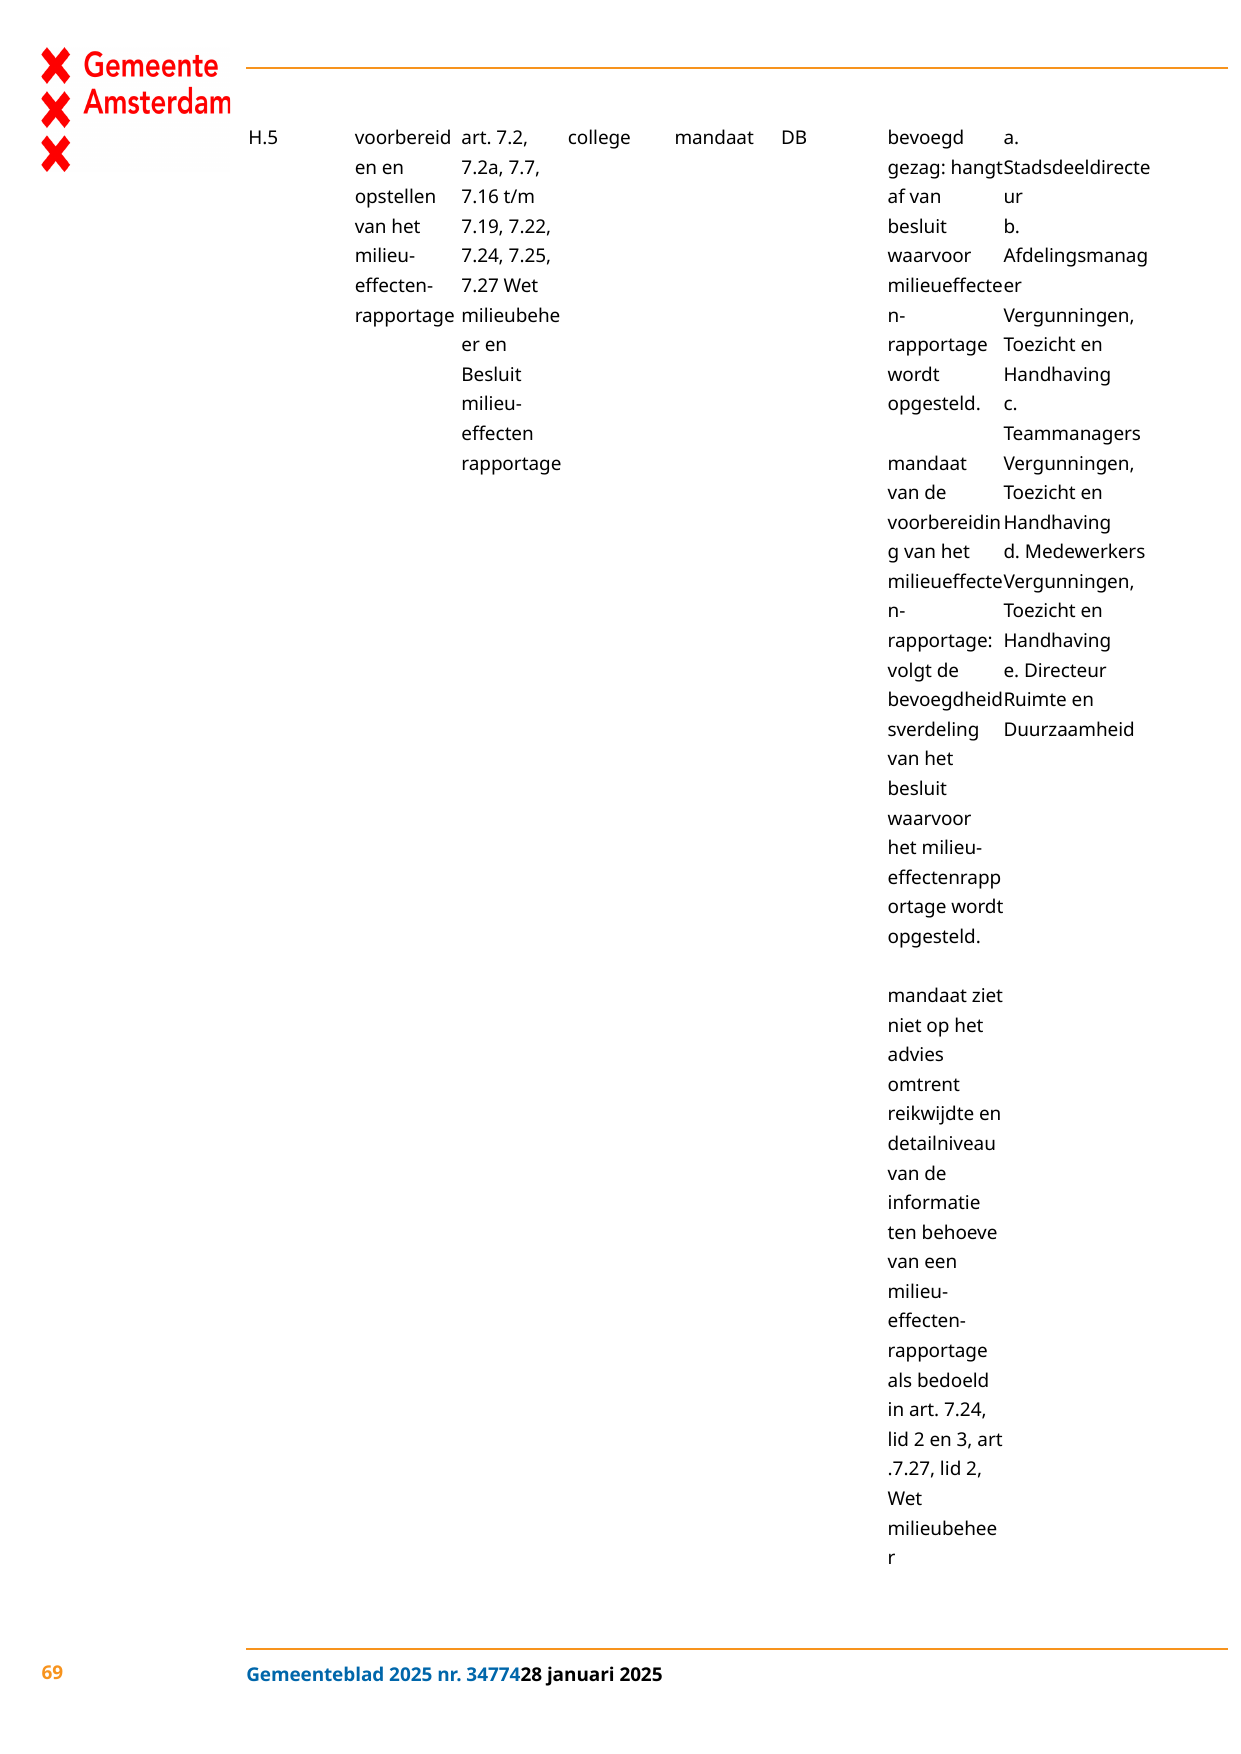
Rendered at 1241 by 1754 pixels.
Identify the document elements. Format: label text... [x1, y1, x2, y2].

table_cell art. 7.2, 7.2a, 7.7, 7.16 t/m 7.19, 7.22, 7.24, 7.25, 7.27 Wet milieubeheer en Besluit milieu- effecten rapportage [461, 95, 568, 1600]
table_cell H.5 [248, 95, 354, 1600]
picture [41, 47, 231, 172]
table_cell college [568, 95, 674, 1600]
table_cell DB [781, 95, 887, 1600]
table_cell mandaat [674, 95, 781, 1600]
table_cell a. Stadsdeeldirecteur b. Afdelingsmanager Vergunningen, Toezicht en Handhaving c. Teammanagers Vergunningen, Toezicht en Handhaving d. Medewerkers Vergunningen, Toezicht en Handhaving e. Directeur Ruimte en Duurzaamheid [1003, 95, 1152, 1600]
table_cell bevoegd gezag: hangt af van besluit waarvoor milieueffecten-rapportage wordt opgesteld. mandaat van de voorbereiding van het milieueffecten-rapportage: volgt de bevoegdheidsverdeling van het besluit waarvoor het milieu-effectenrapportage wordt opgesteld. mandaat ziet niet op het advies omtrent reikwijdte en detailniveau van de informatie ten behoeve van een milieu-effecten-rapportage als bedoeld in art. 7.24, lid 2 en 3, art .7.27, lid 2, Wet milieubeheer [888, 95, 1003, 1600]
table_cell voorbereiden en opstellen van het milieu-effecten-rapportage [355, 95, 461, 1600]
